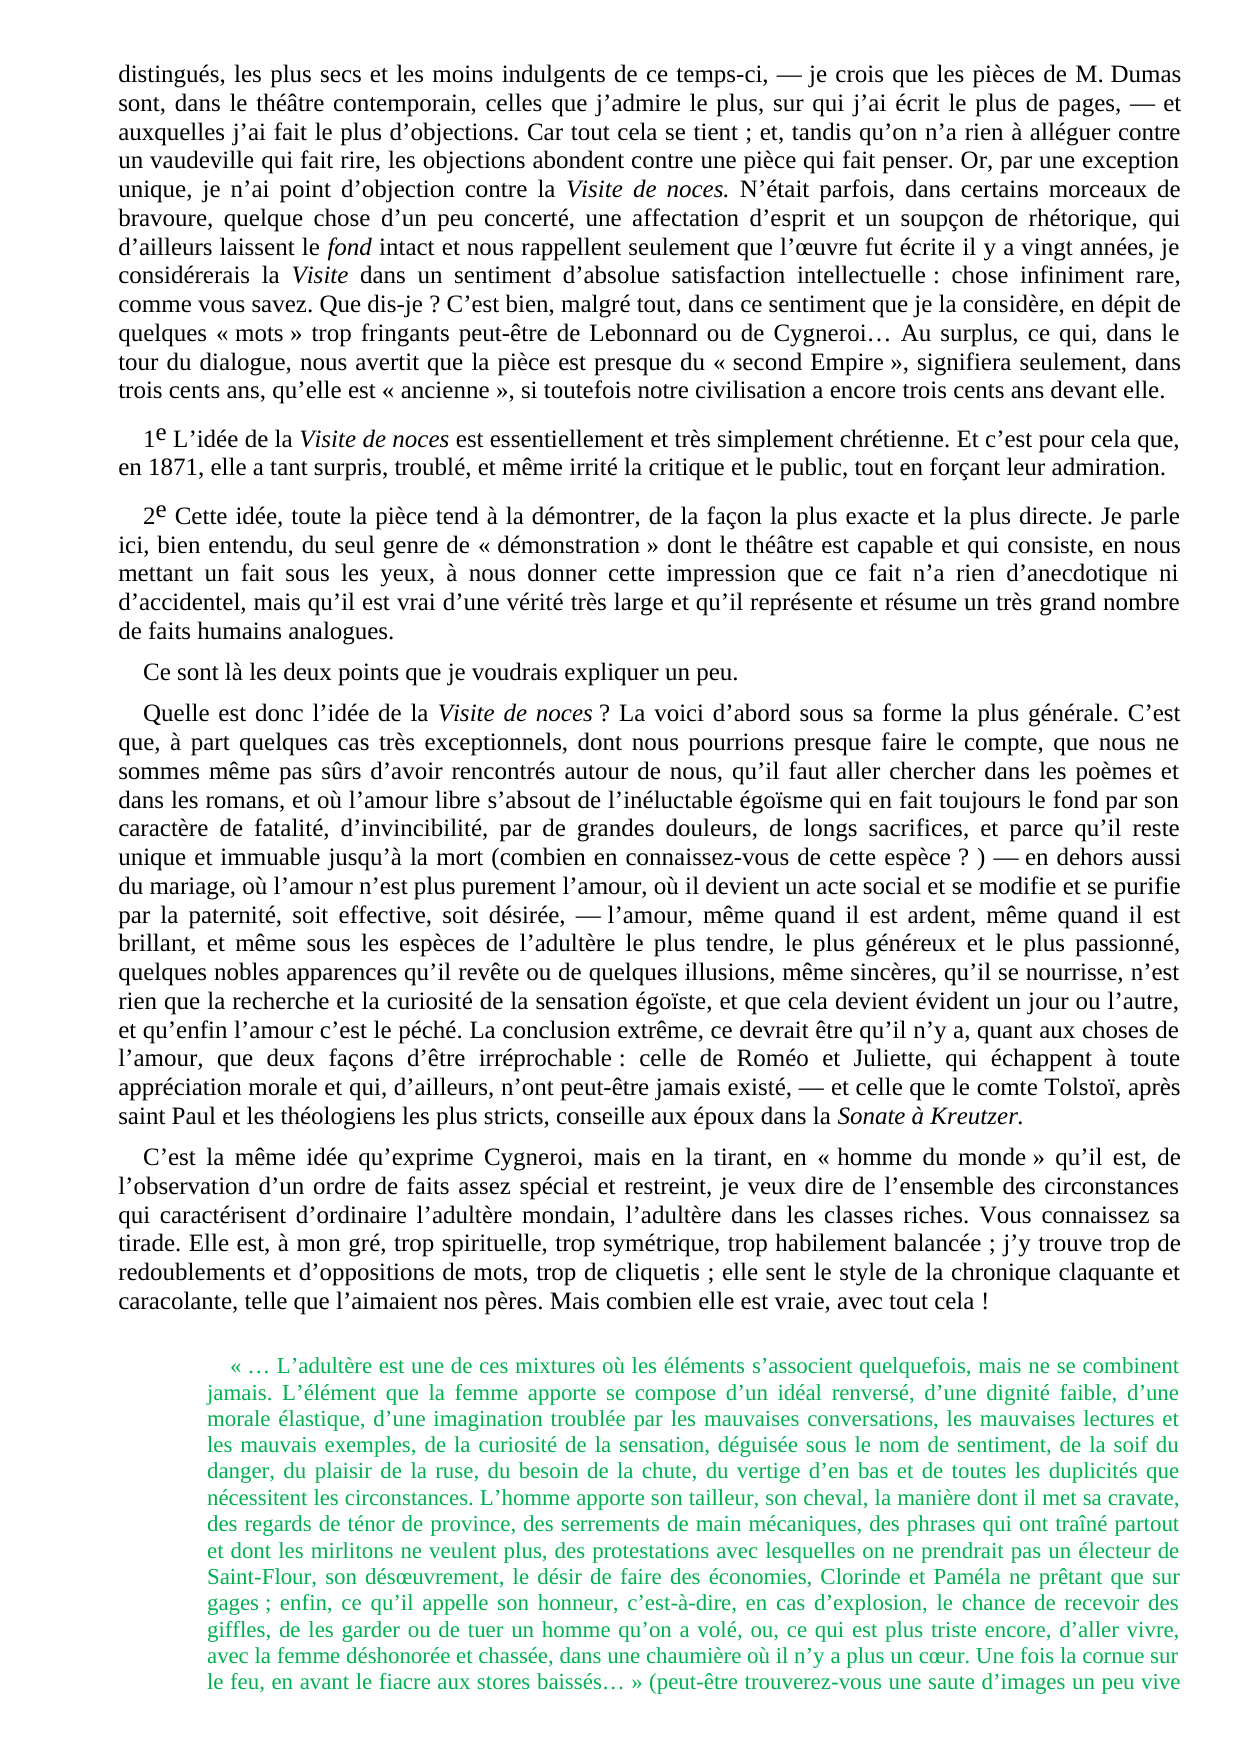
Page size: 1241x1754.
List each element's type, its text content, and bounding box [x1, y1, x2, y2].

text « … L’adultère est une de ces mixtures où les éléments s’associent quelquefois, mais ne se combinent jamais. L’élément que la femme apporte se compose d’un idéal renversé, d’une dignité faible, d’une morale élastique, d’une imagination troublée par les mauvaises conversations, les mauvaises lectures et les mauvais exemples, de la curiosité de la sensation, déguisée sous le nom de sentiment, de la soif du danger, du plaisir de la ruse, du besoin de la chute, du vertige d’en bas et de toutes les duplicités que nécessitent les circonstances. L’homme apporte son tailleur, son cheval, la manière dont il met sa cravate, des regards de ténor de province, des serrements de main mécaniques, des phrases qui ont traîné partout et dont les mirlitons ne veulent plus, des protestations avec lesquelles on ne prendrait pas un électeur de Saint-Flour, son désœuvrement, le désir de faire des économies, Clorinde et Paméla ne prêtant que sur gages ; enfin, ce qu’il appelle son honneur, c’est-à-dire, en cas d’explosion, le chance de recevoir des giffles, de les garder ou de tuer un homme qu’on a volé, ou, ce qui est plus triste encore, d’aller vivre, avec la femme déshonorée et chassée, dans une chaumière où il n’y a plus un cœur. Une fois la cornue sur le feu, en avant le fiacre aux stores baissés… » (peut-être trouverez-vous une saute d’images un peu vive [207, 1352, 1181, 1695]
text Quelle est donc l’idée de la Visite de noces ? La voici d’abord sous sa forme la plus générale. C’est que, à part quelques cas très exceptionnels, dont nous pourrions presque faire le compte, que nous ne sommes même pas sûrs d’avoir rencontrés autour de nous, qu’il faut aller chercher dans les poèmes et dans les romans, et où l’amour libre s’absout de l’inéluctable égoïsme qui en fait toujours le fond par son caractère de fatalité, d’invincibilité, par de grandes douleurs, de longs sacrifices, et parce qu’il reste unique et immuable jusqu’à la mort (combien en connaissez-vous de cette espèce ? ) — en dehors aussi du mariage, où l’amour n’est plus purement l’amour, où il devient un acte social et se modifie et se purifie par la paternité, soit effective, soit désirée, — l’amour, même quand il est ardent, même quand il est brillant, et même sous les espèces de l’adultère le plus tendre, le plus généreux et le plus passionné, quelques nobles apparences qu’il revête ou de quelques illusions, même sincères, qu’il se nourrisse, n’est rien que la recherche et la curiosité de la sensation égoïste, et que cela devient évident un jour ou l’autre, et qu’enfin l’amour c’est le péché. La conclusion extrême, ce devrait être qu’il n’y a, quant aux choses de l’amour, que deux façons d’être irréprochable : celle de Roméo et Juliette, qui échappent à toute appréciation morale et qui, d’ailleurs, n’ont peut-être jamais existé, — et celle que le comte Tolstoï, après saint Paul et les théologiens les plus stricts, conseille aux époux dans la Sonate à Kreutzer. [118, 698, 1181, 1130]
text C’est la même idée qu’exprime Cygneroi, mais en la tirant, en « homme du monde » qu’il est, de l’observation d’un ordre de faits assez spécial et restreint, je veux dire de l’ensemble des circonstances qui caractérisent d’ordinaire l’adultère mondain, l’adultère dans les classes riches. Vous connaissez sa tirade. Elle est, à mon gré, trop spirituelle, trop symétrique, trop habilement balancée ; j’y trouve trop de redoublements et d’oppositions de mots, trop de cliquetis ; elle sent le style de la chronique claquante et caracolante, telle que l’aimaient nos pères. Mais combien elle est vraie, avec tout cela ! [118, 1142, 1181, 1315]
text 1e L’idée de la Visite de noces est essentiellement et très simplement chrétienne. Et c’est pour cela que, en 1871, elle a tant surpris, troublé, et même irrité la critique et le public, tout en forçant leur admiration. [118, 417, 1181, 481]
text distingués, les plus secs et les moins indulgents de ce temps-ci, — je crois que les pièces de M. Dumas sont, dans le théâtre contemporain, celles que j’admire le plus, sur qui j’ai écrit le plus de pages, — et auxquelles j’ai fait le plus d’objections. Car tout cela se tient ; et, tandis qu’on n’a rien à alléguer contre un vaudeville qui fait rire, les objections abondent contre une pièce qui fait penser. Or, par une exception unique, je n’ai point d’objection contre la Visite de noces. N’était parfois, dans certains morceaux de bravoure, quelque chose d’un peu concerté, une affectation d’esprit et un soupçon de rhétorique, qui d’ailleurs laissent le fond intact et nous rappellent seulement que l’œuvre fut écrite il y a vingt années, je considérerais la Visite dans un sentiment d’absolue satisfaction intellectuelle : chose infiniment rare, comme vous savez. Que dis-je ? C’est bien, malgré tout, dans ce sentiment que je la considère, en dépit de quelques « mots » trop fringants peut-être de Lebonnard ou de Cygneroi… Au surplus, ce qui, dans le tour du dialogue, nous avertit que la pièce est presque du « second Empire », signifiera seulement, dans trois cents ans, qu’elle est « ancienne », si toutefois notre civilisation a encore trois cents ans devant elle. [118, 59, 1181, 404]
text 2e Cette idée, toute la pièce tend à la démontrer, de la façon la plus exacte et la plus directe. Je parle ici, bien entendu, du seul genre de « démonstration » dont le théâtre est capable et qui consiste, en nous mettant un fait sous les yeux, à nous donner cette impression que ce fait n’a rien d’anecdotique ni d’accidentel, mais qu’il est vrai d’une vérité très large et qu’il représente et résume un très grand nombre de faits humains analogues. [118, 494, 1181, 645]
text Ce sont là les deux points que je voudrais expliquer un peu. [118, 657, 1181, 686]
